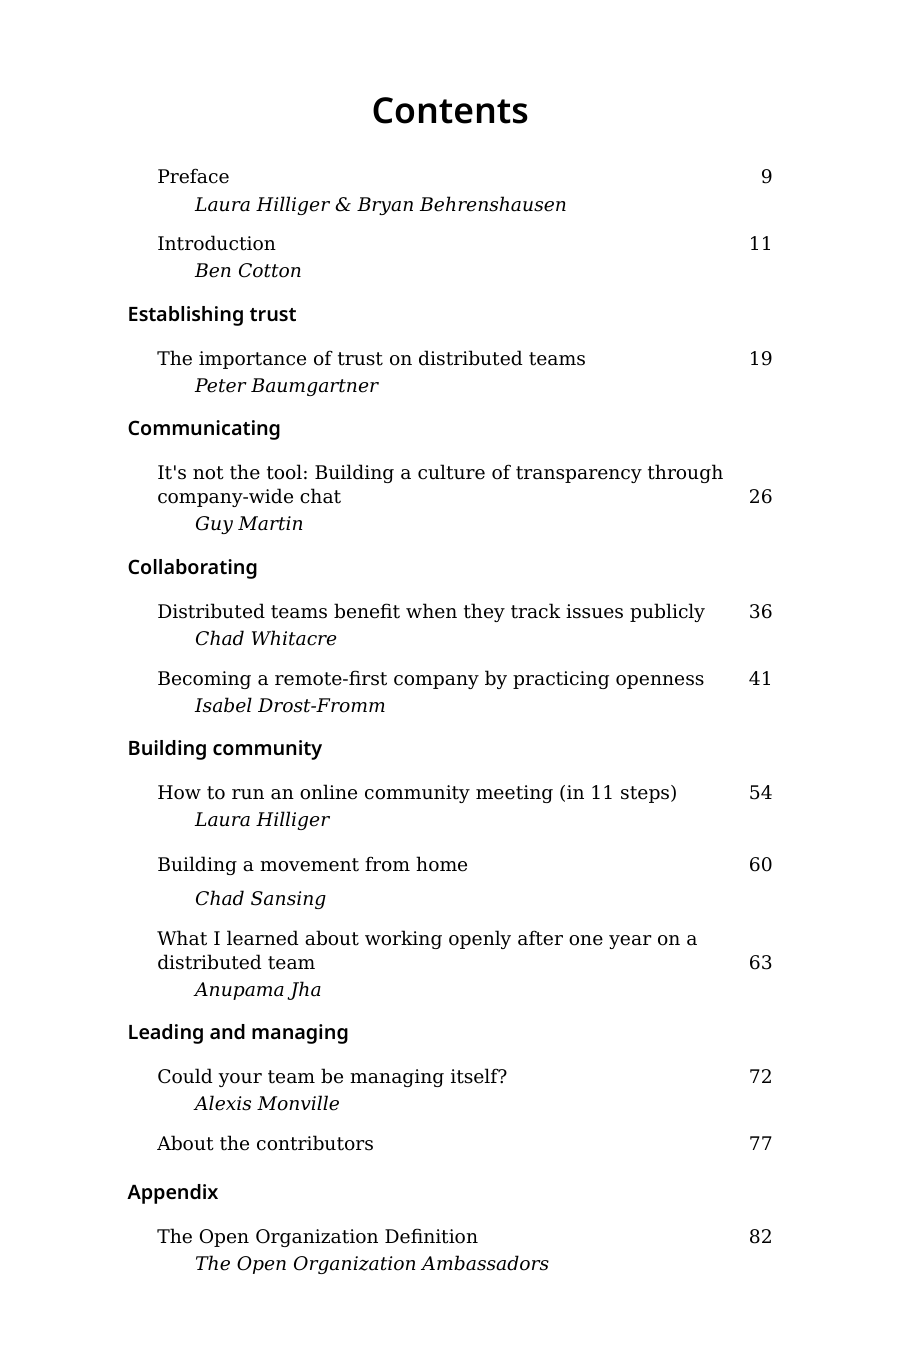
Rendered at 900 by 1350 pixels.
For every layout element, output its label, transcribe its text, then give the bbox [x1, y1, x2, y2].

text ﻿Building a movement from home 60 [157, 849, 772, 882]
text Ben Cotton [195, 261, 772, 282]
text Becoming a remote-first company by practicing openness 41 [157, 668, 772, 689]
text Peter Baumgartner [195, 375, 772, 397]
subtitle Contents [127, 85, 772, 133]
text Could your team be managing itself? 72 [157, 1066, 772, 1088]
text The Open Organization Ambassadors [195, 1253, 772, 1274]
text Laura Hilliger & Bryan Behrenshausen [195, 193, 772, 215]
text Anupama Jha [195, 979, 772, 1001]
text The Open Organization Definition 82 [157, 1226, 772, 1247]
text Isabel Drost-Fromm [195, 695, 772, 717]
text Leading and managing [127, 1019, 772, 1046]
text It's not the tool: Building a culture of transparency through company-wide chat 26 [157, 462, 772, 508]
text Chad Whitacre [195, 628, 772, 649]
text What I learned about working openly after one year on a distributed team 63 [157, 928, 772, 974]
text Establishing trust [127, 300, 772, 327]
text Building community [127, 734, 772, 761]
text Communicating [127, 415, 772, 442]
text Chad Sansing [195, 888, 772, 910]
text Distributed teams benefit when they track issues publicly 36 [157, 601, 772, 622]
text Alexis Monville [195, 1093, 772, 1115]
text Collaborating [127, 553, 772, 580]
text The importance of trust on distributed teams 19 [157, 348, 772, 370]
text Laura Hilliger [195, 809, 772, 831]
text Guy Martin [195, 513, 772, 535]
text Preface 9 [157, 166, 772, 188]
text How to run an online community meeting (in 11 steps) 54 [157, 782, 772, 804]
text Appendix [127, 1178, 772, 1205]
text Introduction 11 [157, 233, 772, 255]
text About the contributors 77 [157, 1133, 772, 1155]
